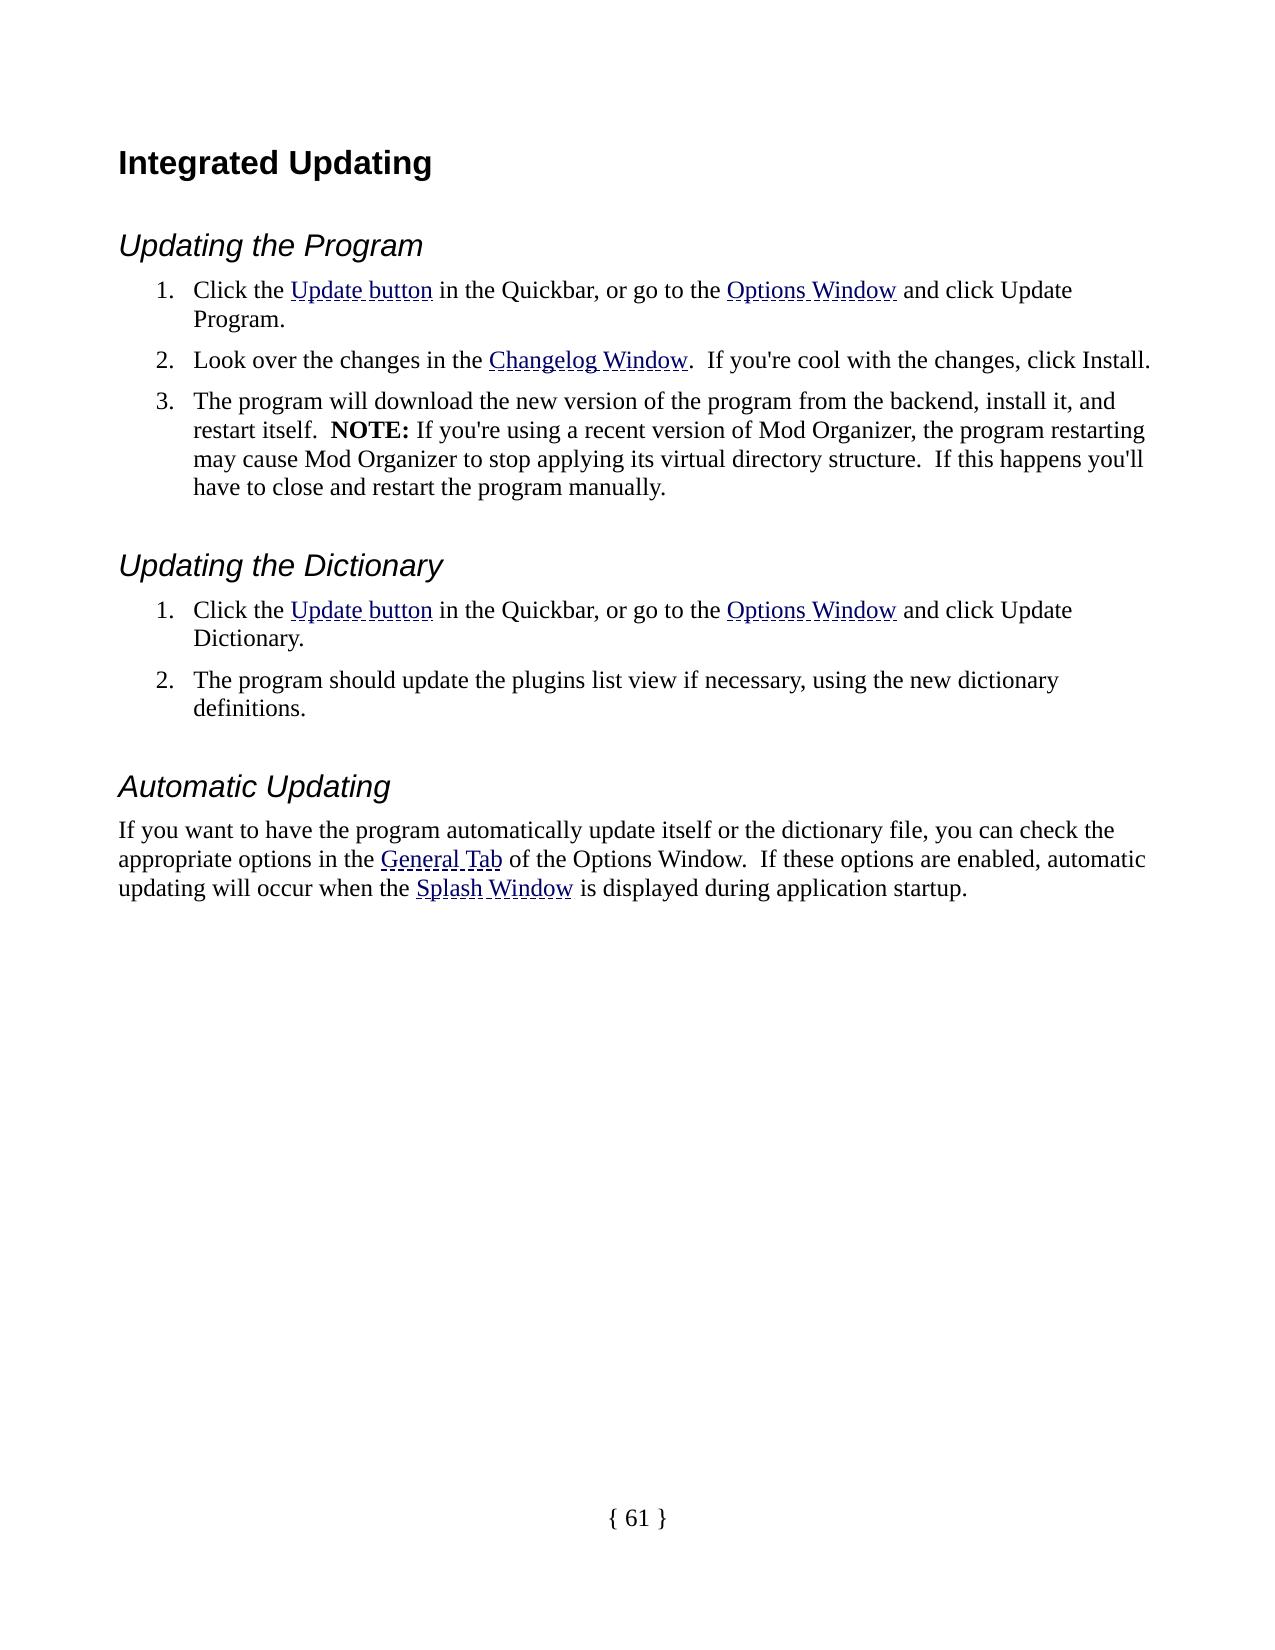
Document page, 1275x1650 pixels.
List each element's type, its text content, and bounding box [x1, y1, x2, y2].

subtitle Updating the Program [118, 227, 1157, 263]
subtitle Updating the Dictionary [118, 547, 1157, 583]
text If you want to have the program automatically update itself or the dictionary file, you can check the appropriate options in the General Tab of the Options Window. If these options are enabled, automatic updating will occur when the Splash Window is displayed during application startup. [118, 816, 1157, 902]
list The program will download the new version of the program from the backend, install it, and restart itself. NOTE: If you're using a recent version of Mod Organizer, the program restarting may cause Mod Organizer to stop applying its virtual directory structure. If this happens you'll have to close and restart the program manually. [156, 386, 1157, 501]
subtitle Integrated Updating [118, 143, 1157, 182]
list Click the Update button in the Quickbar, or go to the Options Window and click Update Dictionary. [156, 595, 1157, 652]
list Look over the changes in the Changelog Window. If you're cool with the changes, click Install. [156, 345, 1157, 374]
list Click the Update button in the Quickbar, or go to the Options Window and click Update Program. [156, 275, 1157, 332]
subtitle Automatic Updating [118, 768, 1157, 804]
list The program should update the plugins list view if necessary, using the new dictionary definitions. [156, 665, 1157, 722]
